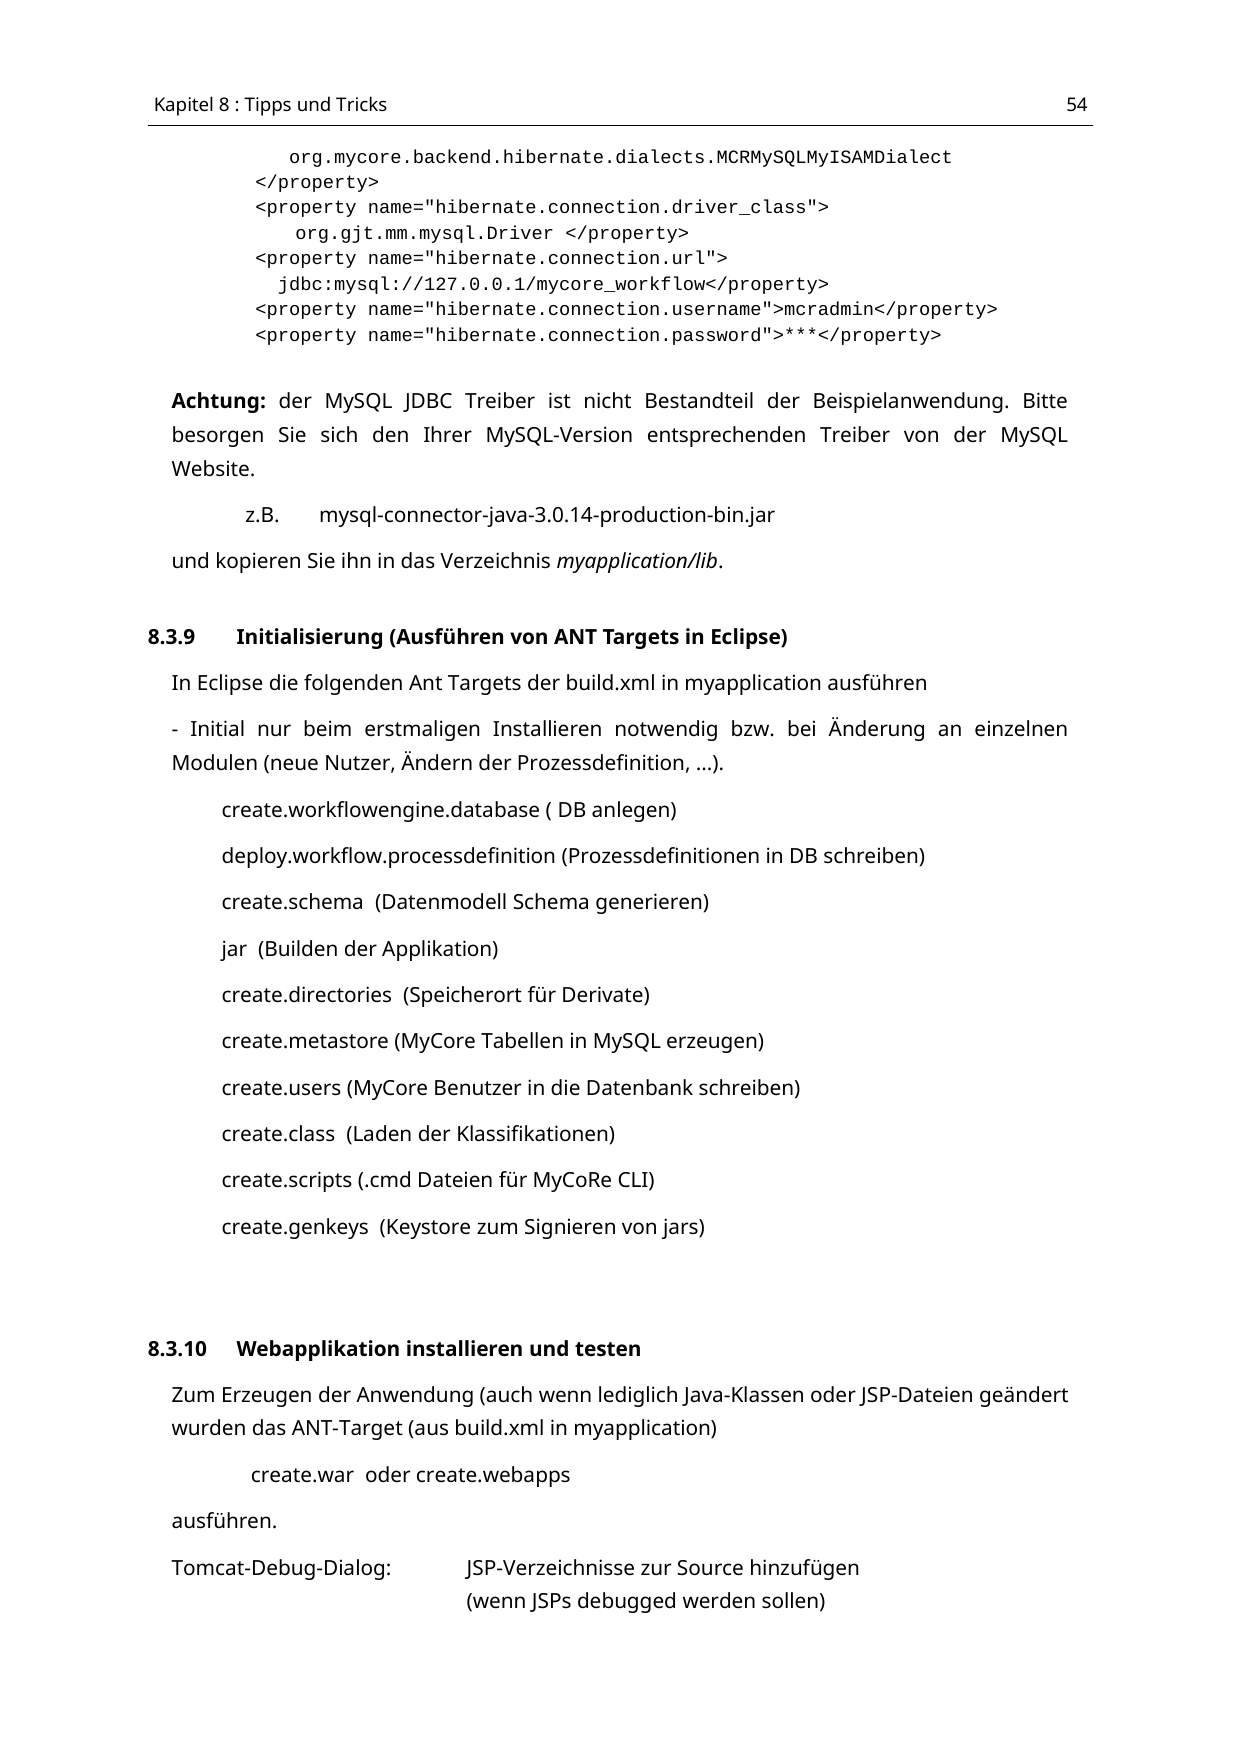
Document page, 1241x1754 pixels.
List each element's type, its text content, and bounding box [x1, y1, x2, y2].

text In Eclipse die folgenden Ant Targets der build.xml in myapplication ausführen [171, 668, 1069, 696]
text Achtung: der MySQL JDBC Treiber ist nicht Bestandteil der Beispielanwendung. Bitte besorgen Sie sich den Ihrer MySQL-Version entsprechenden Treiber von der MySQL Website. [171, 386, 1069, 482]
text <property name="hibernate.connection.password">***</property> [221, 326, 1069, 347]
text deploy.workflow.processdefinition (Prozessdefinitionen in DB schreiben) [221, 841, 1069, 869]
subtitle Initialisierung (Ausführen von ANT Targets in Eclipse) [148, 622, 1092, 651]
text create.metastore (MyCore Tabellen in MySQL erzeugen) [221, 1026, 1069, 1055]
text create.war oder create.webapps [171, 1460, 1069, 1488]
text ausführen. [171, 1506, 1069, 1534]
text <property name="hibernate.connection.url"> [221, 249, 1069, 271]
subtitle Webapplikation installieren und testen [148, 1334, 1092, 1362]
text z.B. mysql-connector-java-3.0.14-production-bin.jar [171, 500, 1069, 528]
text create.class (Laden der Klassifikationen) [221, 1119, 1069, 1147]
text Zum Erzeugen der Anwendung (auch wenn lediglich Java-Klassen oder JSP-Dateien geändert wurden das ANT-Target (aus build.xml in myapplication) [171, 1380, 1069, 1442]
text und kopieren Sie ihn in das Verzeichnis myapplication/lib. [171, 547, 1069, 575]
text - Initial nur beim erstmaligen Installieren notwendig bzw. bei Änderung an einzelnen Modulen (neue Nutzer, Ändern der Prozessdefinition, ...). [171, 714, 1069, 777]
text create.workflowengine.database ( DB anlegen) [221, 795, 1069, 823]
text create.directories (Speicherort für Derivate) [221, 980, 1069, 1008]
text jar (Builden der Applikation) [221, 934, 1069, 962]
text create.schema (Datenmodell Schema generieren) [148, 887, 1069, 916]
text jdbc:mysql://127.0.0.1/mycore_workflow</property> [221, 275, 1069, 296]
text create.genkeys (Keystore zum Signieren von jars) [221, 1212, 1069, 1240]
text <property name="hibernate.connection.driver_class"> [221, 198, 1069, 220]
text </property> [221, 173, 1069, 194]
text Tomcat-Debug-Dialog: JSP-Verzeichnisse zur Source hinzufügen (wenn JSPs debugged werden sollen) [171, 1553, 1069, 1615]
text create.scripts (.cmd Dateien für MyCoRe CLI) [221, 1166, 1069, 1194]
text org.mycore.backend.hibernate.dialects.MCRMySQLMyISAMDialect [221, 148, 1069, 169]
text create.users (MyCore Benutzer in die Datenbank schreiben) [221, 1073, 1069, 1101]
text org.gjt.mm.mysql.Driver </property> [221, 224, 1069, 245]
text <property name="hibernate.connection.username">mcradmin</property> [221, 300, 1069, 321]
